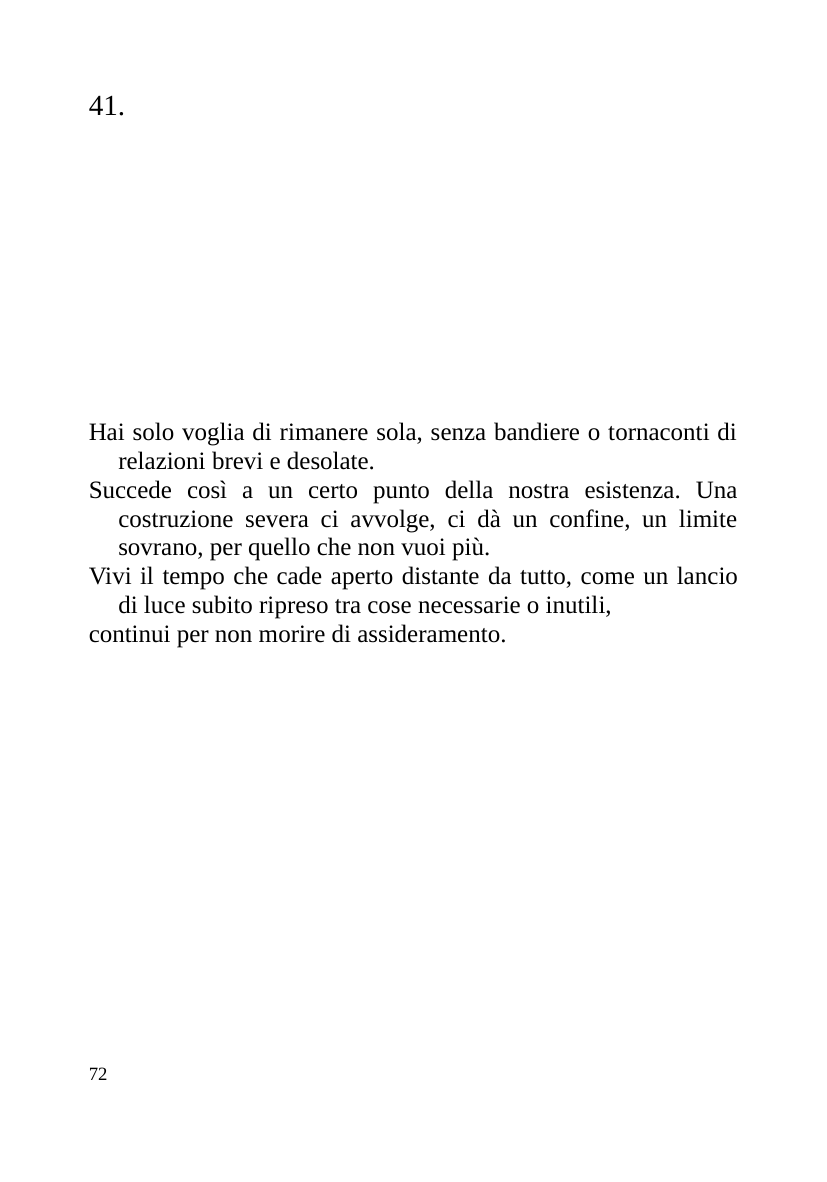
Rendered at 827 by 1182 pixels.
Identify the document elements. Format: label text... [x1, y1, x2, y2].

text continui per non morire di assideramento. [88, 619, 738, 647]
text Vivi il tempo che cade aperto distante da tutto, come un lancio di luce subito ripreso tra cose necessarie o inutili, [88, 561, 738, 619]
text Hai solo voglia di rimanere sola, senza bandiere o tornaconti di relazioni brevi e desolate. [88, 417, 738, 475]
text Succede così a un certo punto della nostra esistenza. Una costruzione severa ci avvolge, ci dà un confine, un limite sovrano, per quello che non vuoi più. [88, 475, 738, 561]
subtitle 41. [88, 88, 738, 122]
